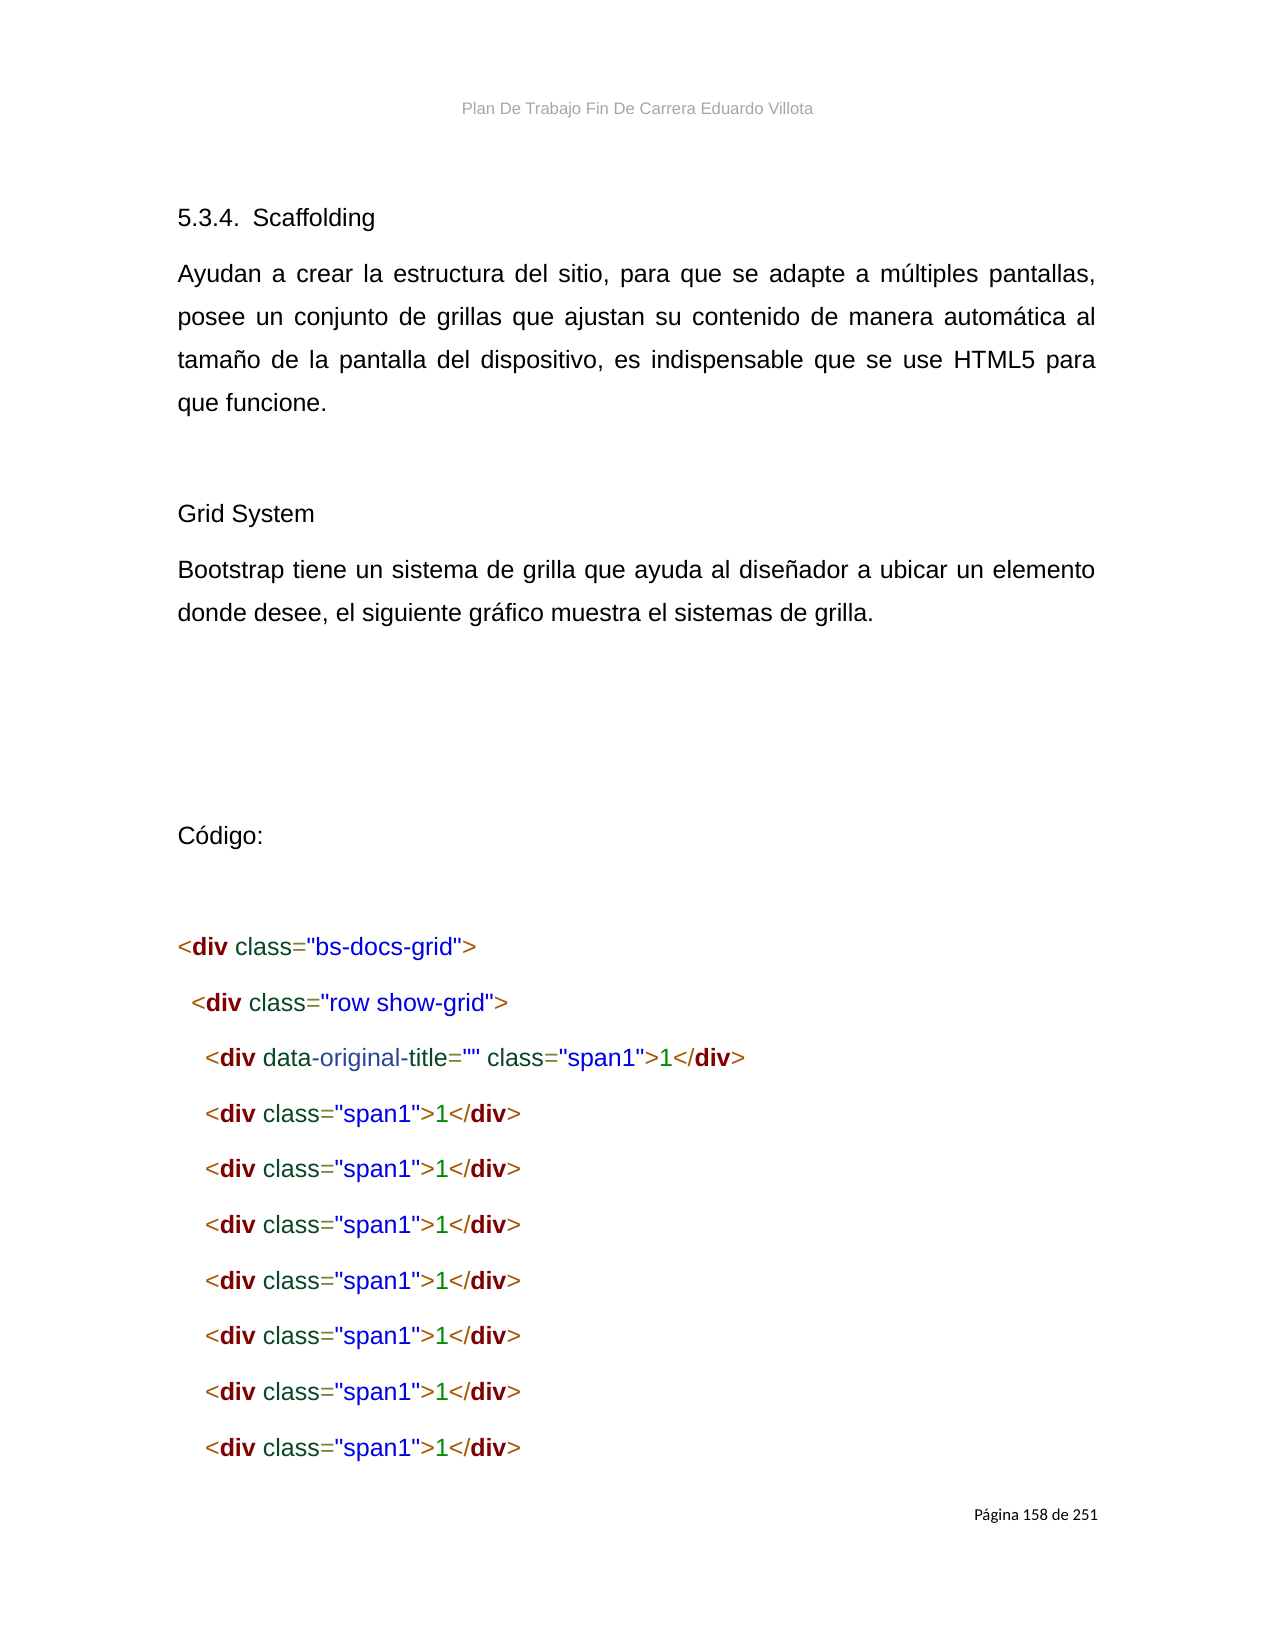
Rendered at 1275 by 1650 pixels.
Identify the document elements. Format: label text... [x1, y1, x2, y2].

text <div class="bs-docs-grid"> [177, 932, 1098, 961]
text <div class="span1">1</div> [177, 1154, 1098, 1183]
text Ayudan a crear la estructura del sitio, para que se adapte a múltiples pantallas, posee un conjunto de grillas que ajustan su contenido de manera automática al tamaño de la pantalla del dispositivo, es indispensable que se use HTML5 para que funcione. [177, 259, 1098, 417]
text <div class="span1">1</div> [177, 1377, 1098, 1406]
text <div class="span1">1</div> [177, 1433, 1098, 1461]
text <div class="span1">1</div> [177, 1099, 1098, 1128]
text <div class="row show-grid"> [177, 988, 1098, 1016]
text <div class="span1">1</div> [177, 1210, 1098, 1239]
text Bootstrap tiene un sistema de grilla que ayuda al diseñador a ubicar un elemento donde desee, el siguiente gráfico muestra el sistemas de grilla. [177, 555, 1098, 627]
text Código: [177, 821, 1098, 849]
text <div class="span1">1</div> [177, 1266, 1098, 1294]
text <div data-original-title="" class="span1">1</div> [177, 1043, 1098, 1072]
text <div class="span1">1</div> [177, 1321, 1098, 1350]
text 5.3.4. Scaffolding [177, 203, 1098, 232]
text Grid System [177, 499, 1098, 528]
